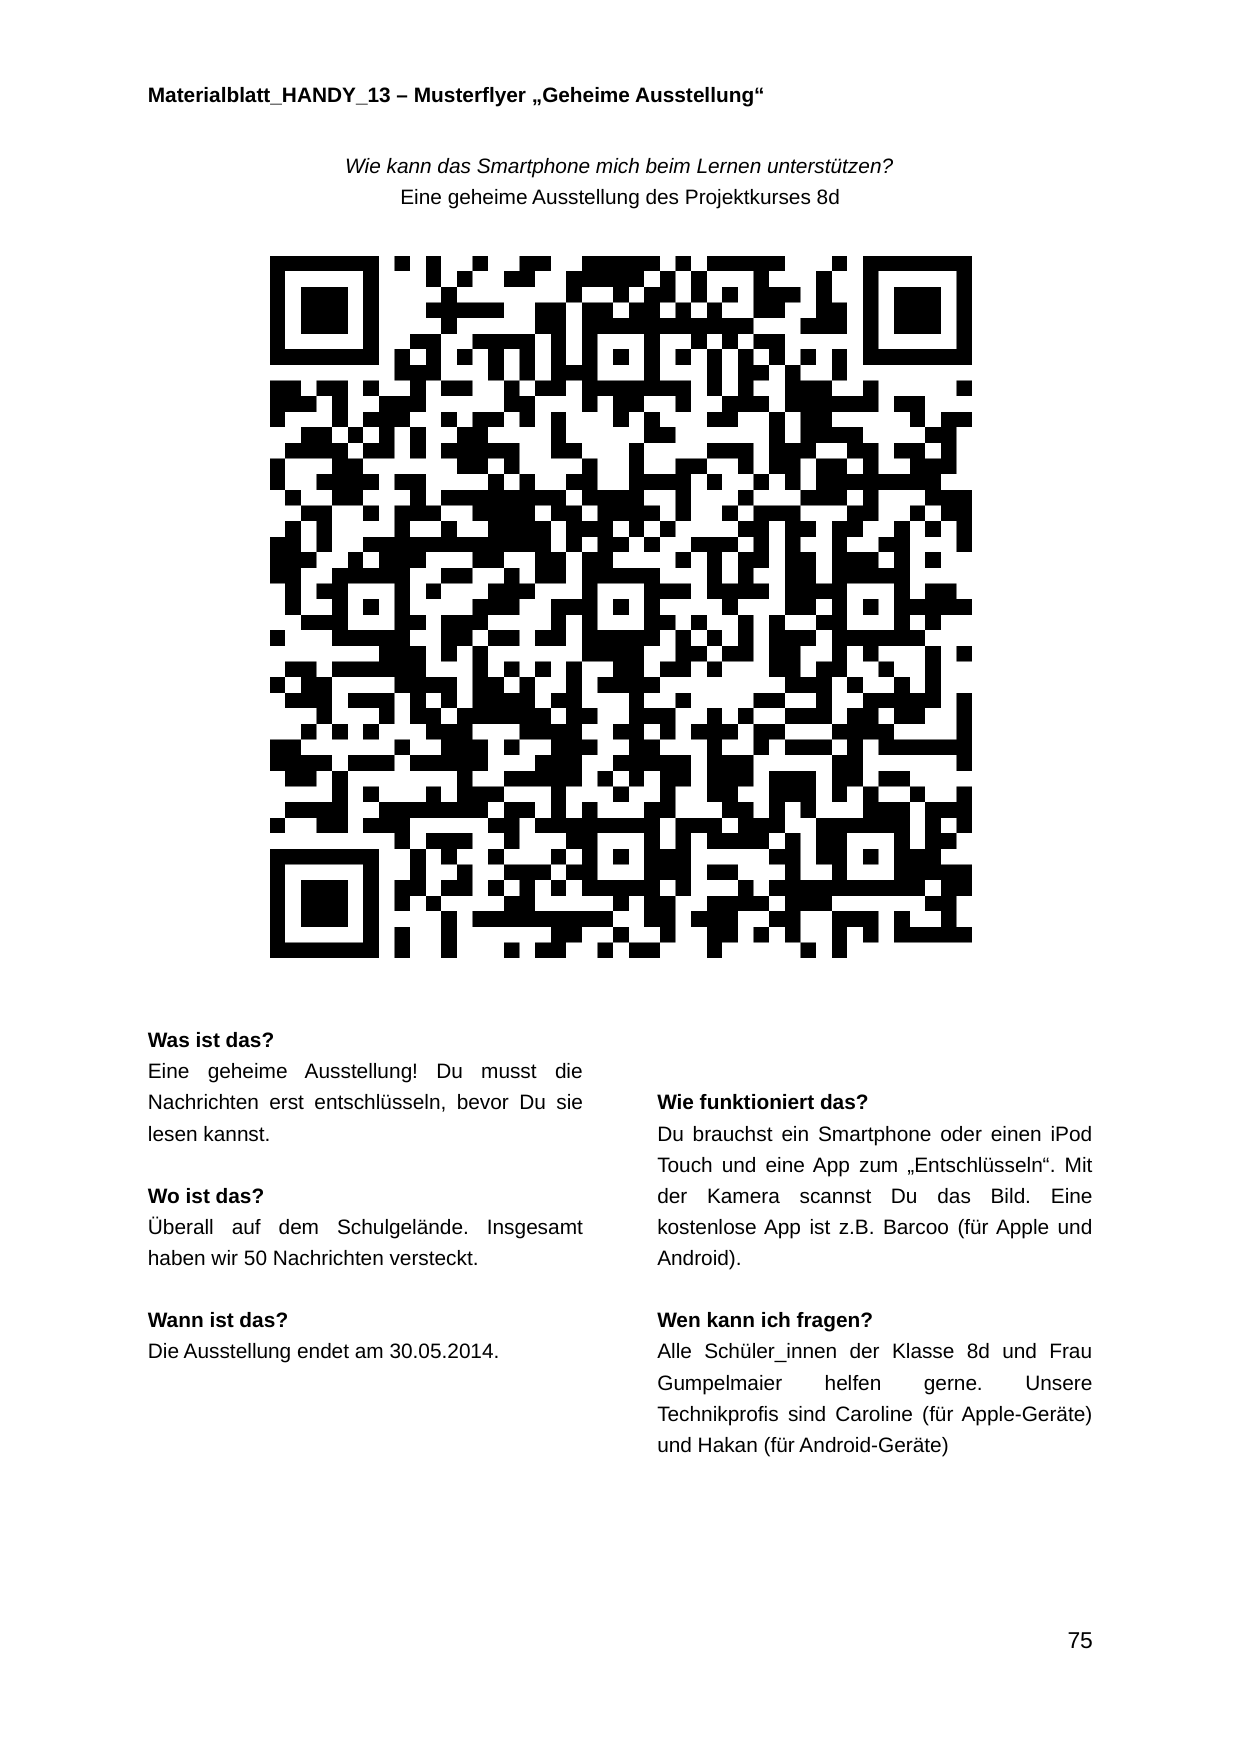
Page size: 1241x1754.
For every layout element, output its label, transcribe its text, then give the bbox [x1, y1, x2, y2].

text Wie funktioniert das? [657, 1090, 1093, 1114]
text Wie kann das Smartphone mich beim Lernen unterstützen? [148, 154, 1093, 178]
text Wen kann ich fragen? [657, 1308, 1093, 1332]
text Wo ist das? [148, 1184, 583, 1208]
text Eine geheime Ausstellung des Projektkurses 8d [148, 185, 1093, 209]
text Wann ist das? [148, 1308, 583, 1332]
text Die Ausstellung endet am 30.05.2014. [148, 1339, 583, 1363]
text Überall auf dem Schulgelände. Insgesamt haben wir 50 Nachrichten versteckt. [148, 1215, 583, 1270]
text Alle Schüler_innen der Klasse 8d und Frau Gumpelmaier helfen gerne. Unsere Technikprofis sind Caroline (für Apple-Geräte) und Hakan (für Android-Geräte) [657, 1339, 1093, 1457]
text Materialblatt_HANDY_13 – Musterflyer „Geheime Ausstellung“ [148, 83, 1093, 107]
text Du brauchst ein Smartphone oder einen iPod Touch und eine App zum „Entschlüsseln“. Mit der Kamera scannst Du das Bild. Eine kostenlose App ist z.B. Barcoo (für Apple und Android). [657, 1121, 1093, 1270]
text Eine geheime Ausstellung! Du musst die Nachrichten erst entschlüsseln, bevor Du sie lesen kannst. [148, 1059, 583, 1145]
text Was ist das? [148, 1028, 583, 1052]
